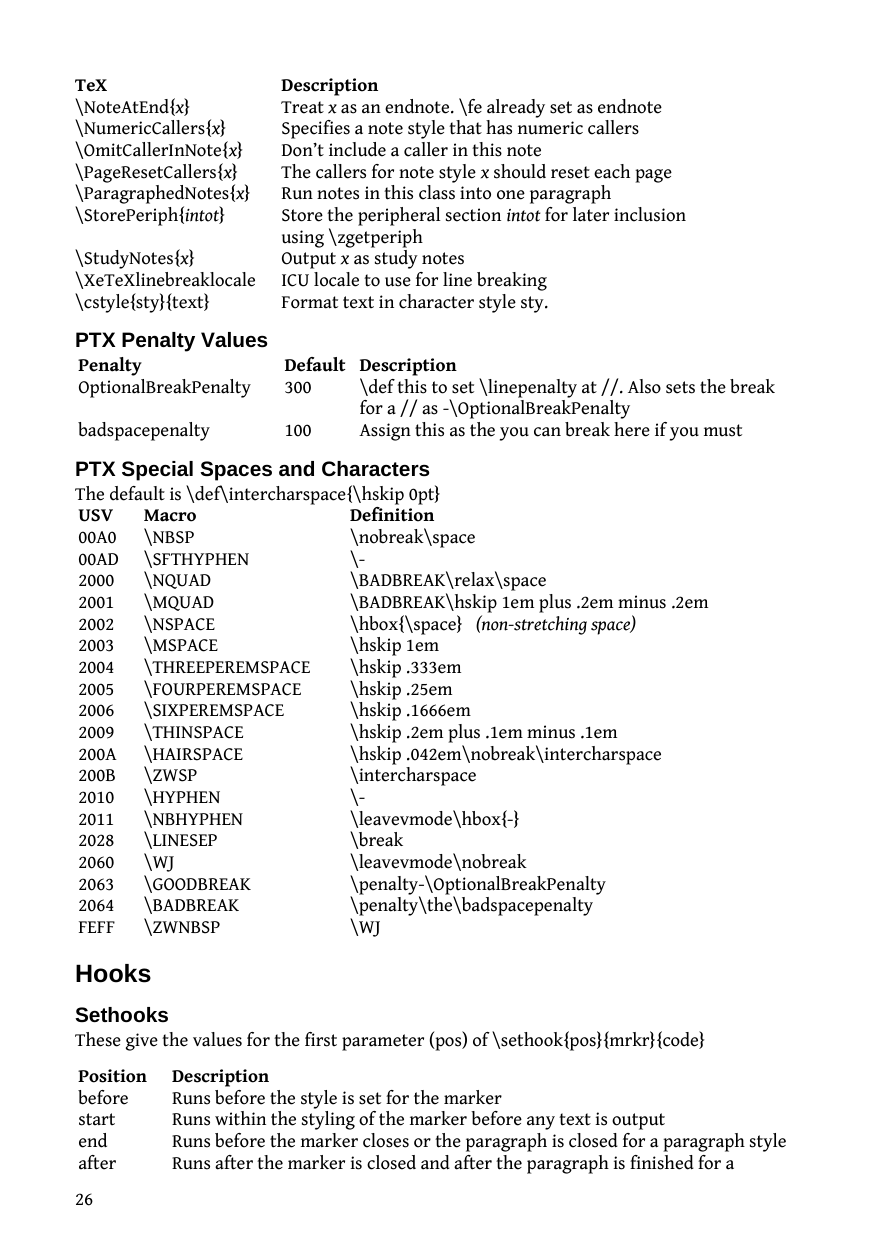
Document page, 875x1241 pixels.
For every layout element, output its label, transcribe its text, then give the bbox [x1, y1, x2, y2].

table_cell before [75, 1088, 169, 1109]
subtitle PTX Penalty Values [75, 328, 799, 352]
table_cell \FOURPEREMSPACE [141, 679, 347, 700]
table_cell \penalty\the\badspacepenalty [347, 895, 807, 917]
table_cell \hbox{\space} (non-stretching space) [347, 614, 807, 635]
table_cell Runs before the marker closes or the paragraph is closed for a paragraph style [169, 1131, 807, 1153]
table_cell \NoteAtEnd{x} [75, 97, 281, 118]
table_cell \SIXPEREMSPACE [141, 700, 347, 722]
table_cell \hskip .25em [347, 679, 807, 700]
table_cell 2009 [75, 722, 141, 743]
table_cell \THINSPACE [141, 722, 347, 743]
table_cell end [75, 1131, 169, 1153]
table_header Description [169, 1066, 807, 1088]
table_cell \PageResetCallers{x} [75, 162, 281, 183]
table_cell 00A0 [75, 527, 141, 548]
table_cell Treat x as an endnote. \fe already set as endnote [281, 97, 796, 118]
table_cell \ZWSP [141, 765, 347, 787]
table_cell start [75, 1110, 169, 1131]
table_cell \BADBREAK [141, 895, 347, 917]
table_cell Output x as study notes [281, 248, 796, 270]
table_cell badspacepenalty [75, 420, 281, 442]
subtitle PTX Special Spaces and Characters [75, 456, 799, 480]
table_cell \XeTeXlinebreaklocale [75, 270, 281, 292]
table_cell 00AD [75, 549, 141, 570]
table_cell The callers for note style x should reset each page [281, 162, 796, 183]
table_header Default [281, 355, 356, 377]
table_header Description [281, 75, 796, 97]
table_cell \OmitCallerInNote{x} [75, 140, 281, 162]
table_cell \ParagraphedNotes{x} [75, 183, 281, 205]
table_cell \hskip .042em\nobreak\intercharspace [347, 744, 807, 765]
table_cell \cstyle{sty}{text} [75, 292, 281, 313]
table_cell \NQUAD [141, 570, 347, 592]
table_cell \StudyNotes{x} [75, 248, 281, 270]
table_cell \- [347, 787, 807, 808]
table_cell 2003 [75, 635, 141, 657]
table_cell 2004 [75, 657, 141, 678]
table_cell FEFF [75, 917, 141, 938]
table_cell Runs before the style is set for the marker [169, 1088, 807, 1109]
table_cell after [75, 1153, 169, 1174]
table_cell \def this to set \linepenalty at //. Also sets the break for a // as -\OptionalBreakPenalty [356, 377, 803, 420]
table_cell \WJ [347, 917, 807, 938]
table_cell \SFTHYPHEN [141, 549, 347, 570]
table_cell 300 [281, 377, 356, 420]
table_header Macro [141, 505, 347, 527]
table_cell \hskip .2em plus .1em minus .1em [347, 722, 807, 743]
table_cell ICU locale to use for line breaking [281, 270, 796, 292]
table_header Description [356, 355, 803, 377]
table_header Penalty [75, 355, 281, 377]
table_cell \GOODBREAK [141, 874, 347, 895]
table_cell Format text in character style sty. [281, 292, 796, 313]
table_cell Runs within the styling of the marker before any text is output [169, 1110, 807, 1131]
table_cell \hskip .1666em [347, 700, 807, 722]
table_cell \intercharspace [347, 765, 807, 787]
table_cell \MQUAD [141, 592, 347, 613]
table_header USV [75, 505, 141, 527]
table_cell Assign this as the you can break here if you must [356, 420, 803, 442]
table_cell 2010 [75, 787, 141, 808]
table_cell \StorePeriph{intot} [75, 205, 281, 248]
subtitle Hooks [75, 959, 799, 988]
table_cell \break [347, 830, 807, 852]
table_cell Run notes in this class into one paragraph [281, 183, 796, 205]
table_cell \hskip .333em [347, 657, 807, 678]
table_cell 2005 [75, 679, 141, 700]
table_cell 2063 [75, 874, 141, 895]
table_cell 2006 [75, 700, 141, 722]
table_cell \LINESEP [141, 830, 347, 852]
table_cell \NBSP [141, 527, 347, 548]
table_cell \THREEPEREMSPACE [141, 657, 347, 678]
table_cell \penalty-\OptionalBreakPenalty [347, 874, 807, 895]
table_cell \hskip 1em [347, 635, 807, 657]
table_cell 2001 [75, 592, 141, 613]
table_cell \leavevmode\nobreak [347, 852, 807, 873]
table_cell 2002 [75, 614, 141, 635]
table_cell \NSPACE [141, 614, 347, 635]
table_cell \HYPHEN [141, 787, 347, 808]
table_cell 2000 [75, 570, 141, 592]
table_cell \NumericCallers{x} [75, 118, 281, 140]
table_cell \nobreak\space [347, 527, 807, 548]
table_cell \HAIRSPACE [141, 744, 347, 765]
table_header TeX [75, 75, 281, 97]
table_cell Runs after the marker is closed and after the paragraph is finished for a [169, 1153, 807, 1174]
table_cell \WJ [141, 852, 347, 873]
table_cell 200B [75, 765, 141, 787]
table_cell 200A [75, 744, 141, 765]
table_cell Specifies a note style that has numeric callers [281, 118, 796, 140]
table_cell 100 [281, 420, 356, 442]
table_cell Store the peripheral section intot for later inclusion using \⁠zgetperiph [281, 205, 796, 248]
table_cell \- [347, 549, 807, 570]
table_cell \MSPACE [141, 635, 347, 657]
table_cell OptionalBreakPenalty [75, 377, 281, 420]
table_cell 2064 [75, 895, 141, 917]
table_cell 2060 [75, 852, 141, 873]
table_cell 2028 [75, 830, 141, 852]
text These give the values for the first parameter (pos) of \sethook{pos}{mrkr}{code} [75, 1030, 799, 1052]
table_cell \BADBREAK\relax\space [347, 570, 807, 592]
table_cell \BADBREAK\hskip 1em plus .2em minus .2em [347, 592, 807, 613]
table_cell \leavevmode\hbox{-} [347, 809, 807, 830]
table_header Position [75, 1066, 169, 1088]
table_cell 2011 [75, 809, 141, 830]
table_cell \NBHYPHEN [141, 809, 347, 830]
list The default is \def\intercharspace{\hskip 0pt} [75, 483, 799, 505]
table_header Definition [347, 505, 807, 527]
subtitle Sethooks [75, 1003, 799, 1027]
table_cell \ZWNBSP [141, 917, 347, 938]
table_cell Don’t include a caller in this note [281, 140, 796, 162]
